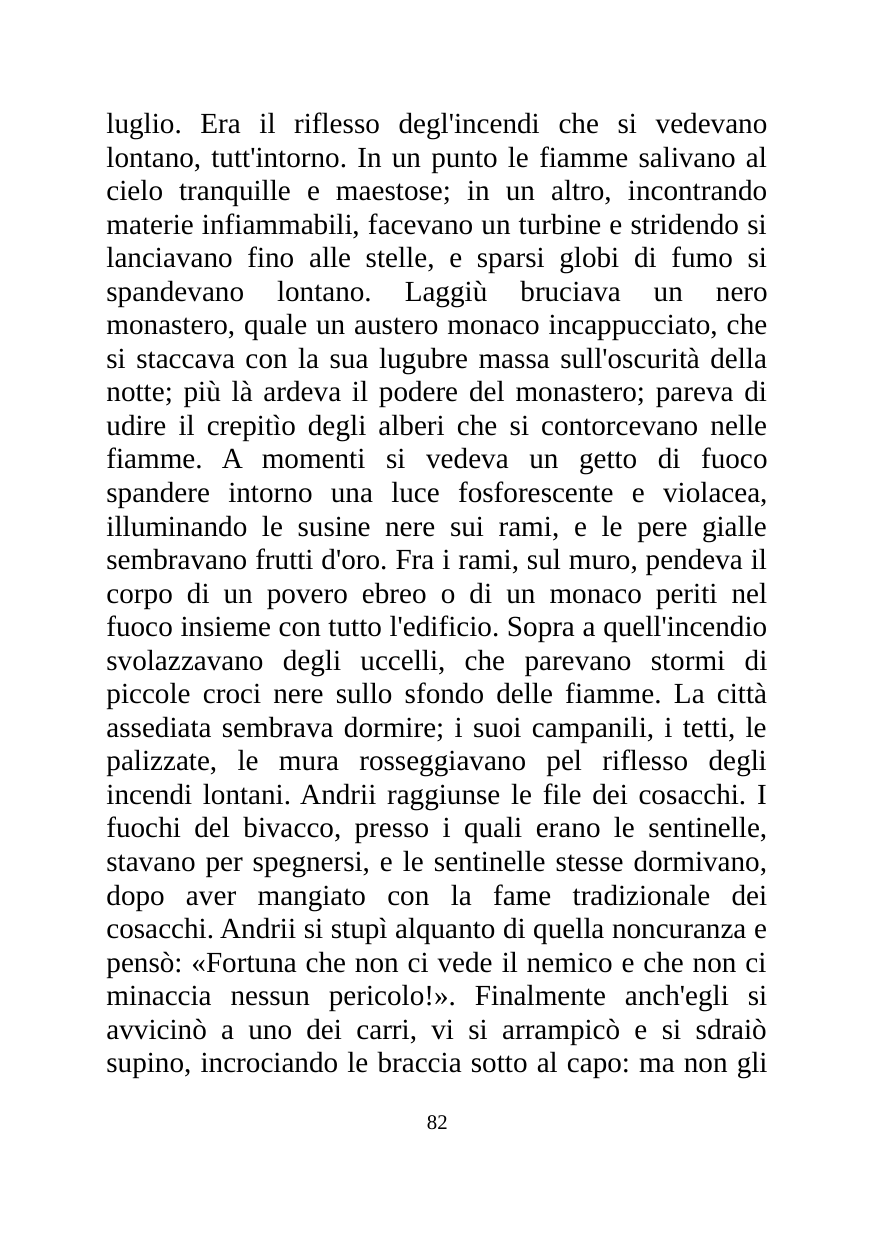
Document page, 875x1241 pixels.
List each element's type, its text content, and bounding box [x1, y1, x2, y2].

text luglio. Era il riflesso degl'incendi che si vedevano lontano, tutt'intorno. In un punto le fiamme salivano al cielo tranquille e maestose; in un altro, incontrando materie infiammabili, facevano un turbine e stridendo si lanciavano fino alle stelle, e sparsi globi di fumo si spandevano lontano. Laggiù bruciava un nero monastero, quale un austero monaco incappucciato, che si staccava con la sua lugubre massa sull'oscurità della notte; più là ardeva il podere del monastero; pareva di udire il crepitìo degli alberi che si contorcevano nelle fiamme. A momenti si vedeva un getto di fuoco spandere intorno una luce fosforescente e violacea, illuminando le susine nere sui rami, e le pere gialle sembravano frutti d'oro. Fra i rami, sul muro, pendeva il corpo di un povero ebreo o di un monaco periti nel fuoco insieme con tutto l'edificio. Sopra a quell'incendio svolazzavano degli uccelli, che parevano stormi di piccole croci nere sullo sfondo delle fiamme. La città assediata sembrava dormire; i suoi campanili, i tetti, le palizzate, le mura rosseggiavano pel riflesso degli incendi lontani. Andrii raggiunse le file dei cosacchi. I fuochi del bivacco, presso i quali erano le sentinelle, stavano per spegnersi, e le sentinelle stesse dormivano, dopo aver mangiato con la fame tradizionale dei cosacchi. Andrii si stupì alquanto di quella noncuranza e pensò: «Fortuna che non ci vede il nemico e che non ci minaccia nessun pericolo!». Finalmente anch'egli si avvicinò a uno dei carri, vi si arrampicò e si sdraiò supino, incrociando le braccia sotto al capo: ma non gli [106, 106, 768, 1079]
